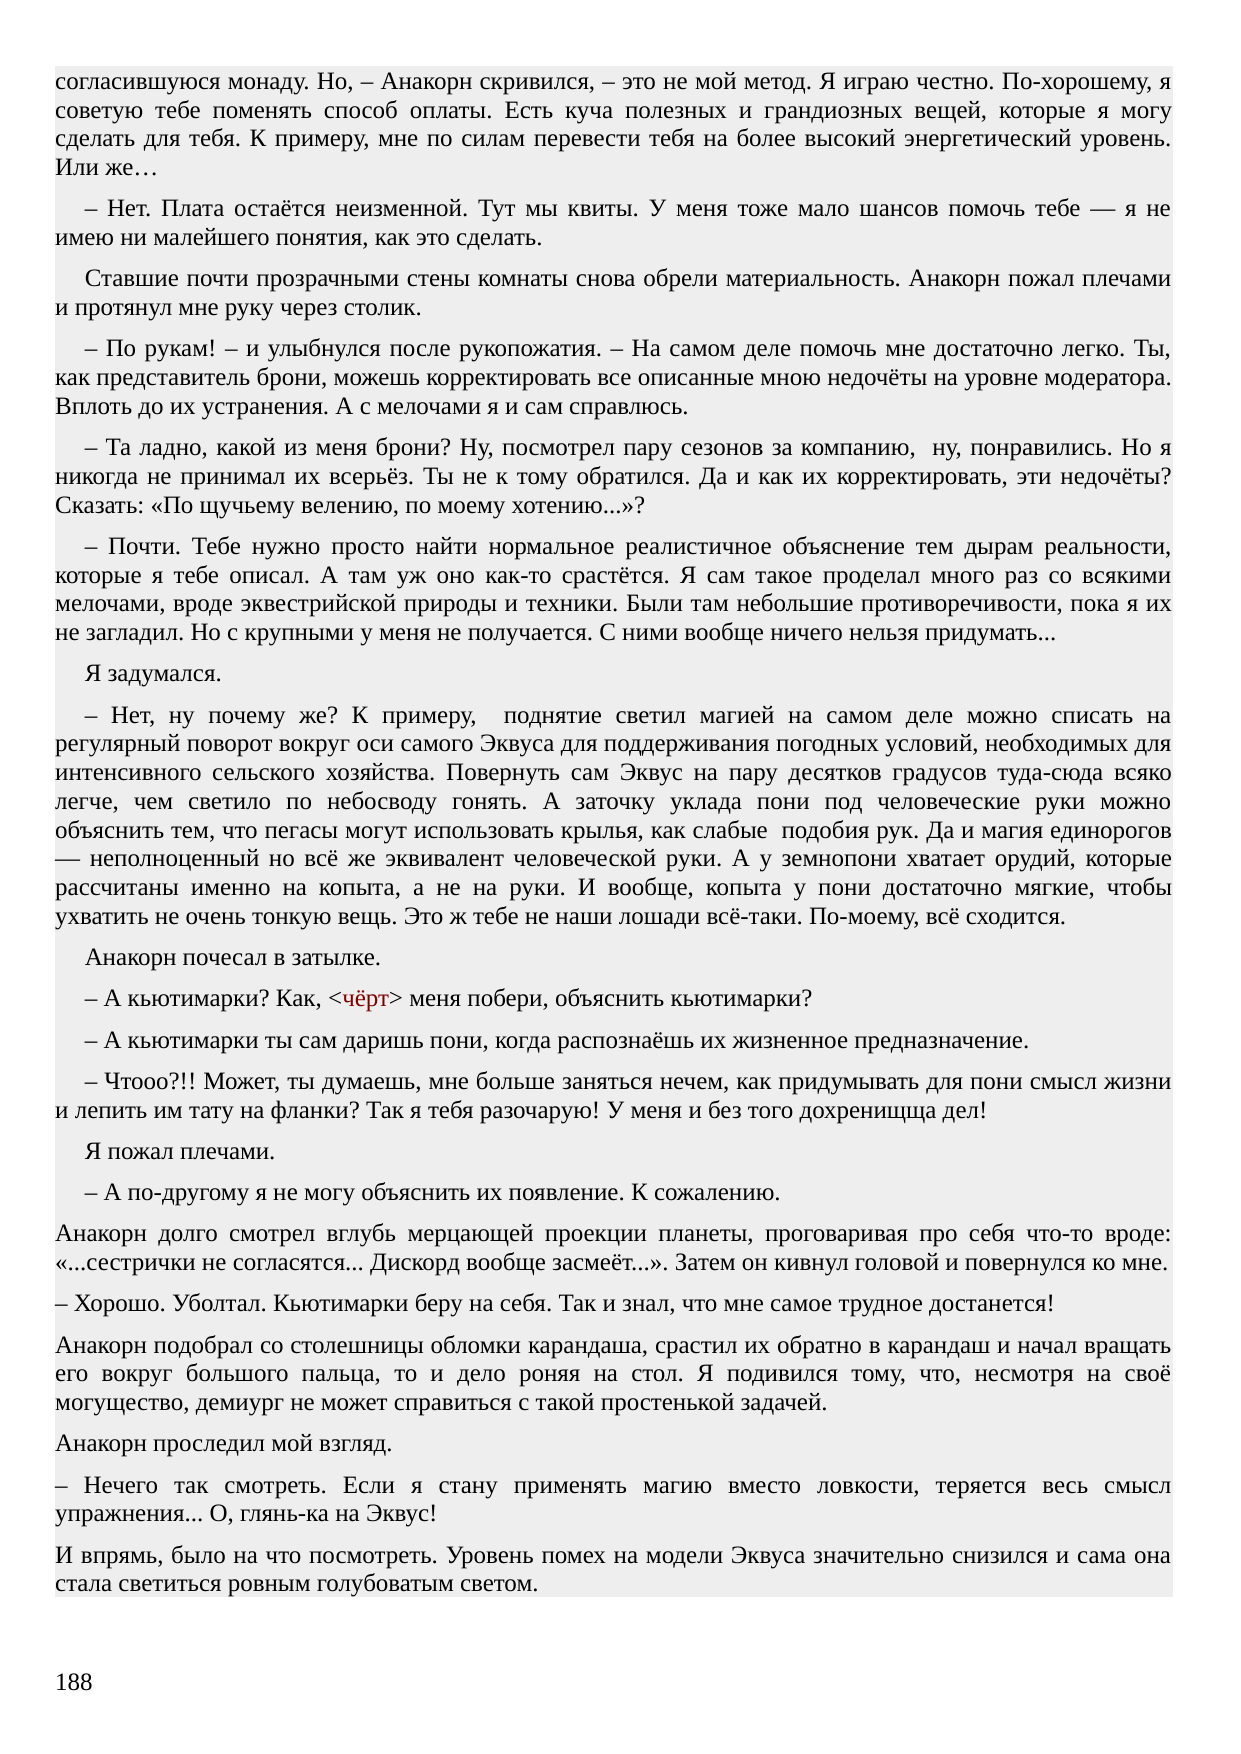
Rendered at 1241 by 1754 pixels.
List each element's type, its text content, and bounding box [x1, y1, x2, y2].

text – Хорошо. Уболтал. Кьютимарки беру на себя. Так и знал, что мне самое трудное достанется! [55, 1288, 1173, 1317]
text Анакорн проследил мой взгляд. [55, 1428, 1173, 1457]
text Анакорн подобрал со столешницы обломки карандаша, срастил их обратно в карандаш и начал вращать его вокруг большого пальца, то и дело роняя на стол. Я подивился тому, что, несмотря на своё могущество, демиург не может справиться с такой простенькой задачей. [55, 1330, 1173, 1416]
text согласившуюся монаду. Но, – Анакорн скривился, – это не мой метод. Я играю честно. По-хорошему, я советую тебе поменять способ оплаты. Есть куча полезных и грандиозных вещей, которые я могу сделать для тебя. К примеру, мне по силам перевести тебя на более высокий энергетический уровень. Или же… [55, 66, 1173, 181]
text Анакорн долго смотрел вглубь мерцающей проекции планеты, проговаривая про себя что-то вроде: «...сестрички не согласятся... Дискорд вообще засмеёт...». Затем он кивнул головой и повернулся ко мне. [55, 1218, 1173, 1276]
text – А кьютимарки ты сам даришь пони, когда распознаёшь их жизненное предназначение. [55, 1025, 1173, 1053]
text – А кьютимарки? Как, <чёрт> меня побери, объяснить кьютимарки? [55, 983, 1173, 1012]
text – Та ладно, какой из меня брони? Ну, посмотрел пару сезонов за компанию, ну, понравились. Но я никогда не принимал их всерьёз. Ты не к тому обратился. Да и как их корректировать, эти недочёты? Сказать: «По щучьему велению, по моему хотению...»? [55, 432, 1173, 518]
text – А по-другому я не могу объяснить их появление. К сожалению. [55, 1177, 1173, 1206]
text Я пожал плечами. [55, 1136, 1173, 1165]
text – Почти. Тебе нужно просто найти нормальное реалистичное объяснение тем дырам реальности, которые я тебе описал. А там уж оно как-то срастётся. Я сам такое проделал много раз со всякими мелочами, вроде эквестрийской природы и техники. Были там небольшие противоречивости, пока я их не загладил. Но с крупными у меня не получается. С ними вообще ничего нельзя придумать... [55, 531, 1173, 646]
text Ставшие почти прозрачными стены комнаты снова обрели материальность. Анакорн пожал плечами и протянул мне руку через столик. [55, 263, 1173, 321]
text – Чтооо?!! Может, ты думаешь, мне больше заняться нечем, как придумывать для пони смысл жизни и лепить им тату на фланки? Так я тебя разочарую! У меня и без того дохренищща дел! [55, 1066, 1173, 1123]
text – Нет, ну почему же? К примеру, поднятие светил магией на самом деле можно списать на регулярный поворот вокруг оси самого Эквуса для поддерживания погодных условий, необходимых для интенсивного сельского хозяйства. Повернуть сам Эквус на пару десятков градусов туда-сюда всяко легче, чем светило по небосводу гонять. А заточку уклада пони под человеческие руки можно объяснить тем, что пегасы могут использовать крылья, как слабые подобия рук. Да и магия единорогов — неполноценный но всё же эквивалент человеческой руки. А у земнопони хватает орудий, которые рассчитаны именно на копыта, а не на руки. И вообще, копыта у пони достаточно мягкие, чтобы ухватить не очень тонкую вещь. Это ж тебе не наши лошади всё-таки. По-моему, всё сходится. [55, 700, 1173, 930]
text – Нечего так смотреть. Если я стану применять магию вместо ловкости, теряется весь смысл упражнения... О, глянь-ка на Эквус! [55, 1470, 1173, 1527]
text Я задумался. [55, 658, 1173, 687]
text Анакорн почесал в затылке. [55, 942, 1173, 971]
text – Нет. Плата остаётся неизменной. Тут мы квиты. У меня тоже мало шансов помочь тебе — я не имею ни малейшего понятия, как это сделать. [55, 193, 1173, 251]
text И впрямь, было на что посмотреть. Уровень помех на модели Эквуса значительно снизился и сама она стала светиться ровным голубоватым светом. [55, 1540, 1173, 1597]
text – По рукам! – и улыбнулся после рукопожатия. – На самом деле помочь мне достаточно легко. Ты, как представитель брони, можешь корректировать все описанные мною недочёты на уровне модератора. Вплоть до их устранения. А с мелочами я и сам справлюсь. [55, 333, 1173, 420]
